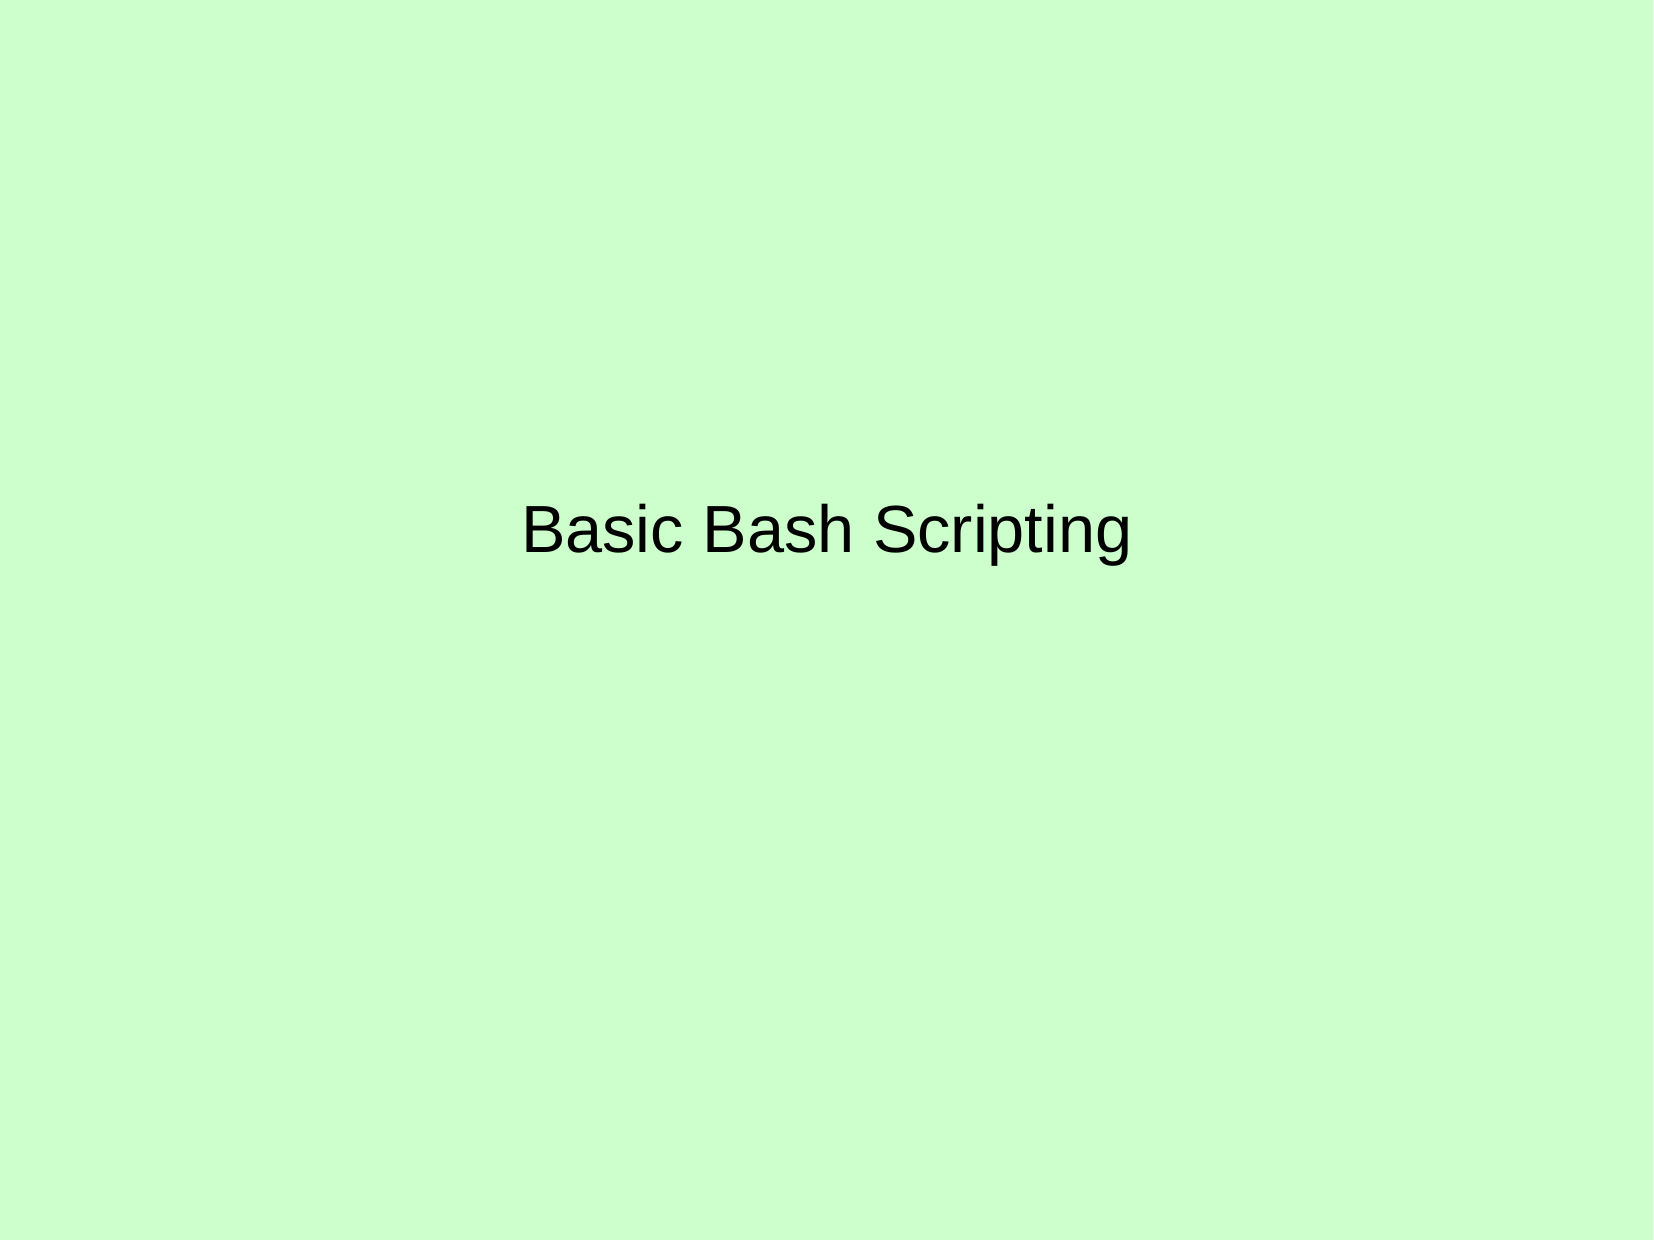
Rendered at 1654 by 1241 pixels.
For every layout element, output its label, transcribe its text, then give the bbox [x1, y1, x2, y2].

subtitle Basic Bash Scripting [82, 49, 1571, 1010]
